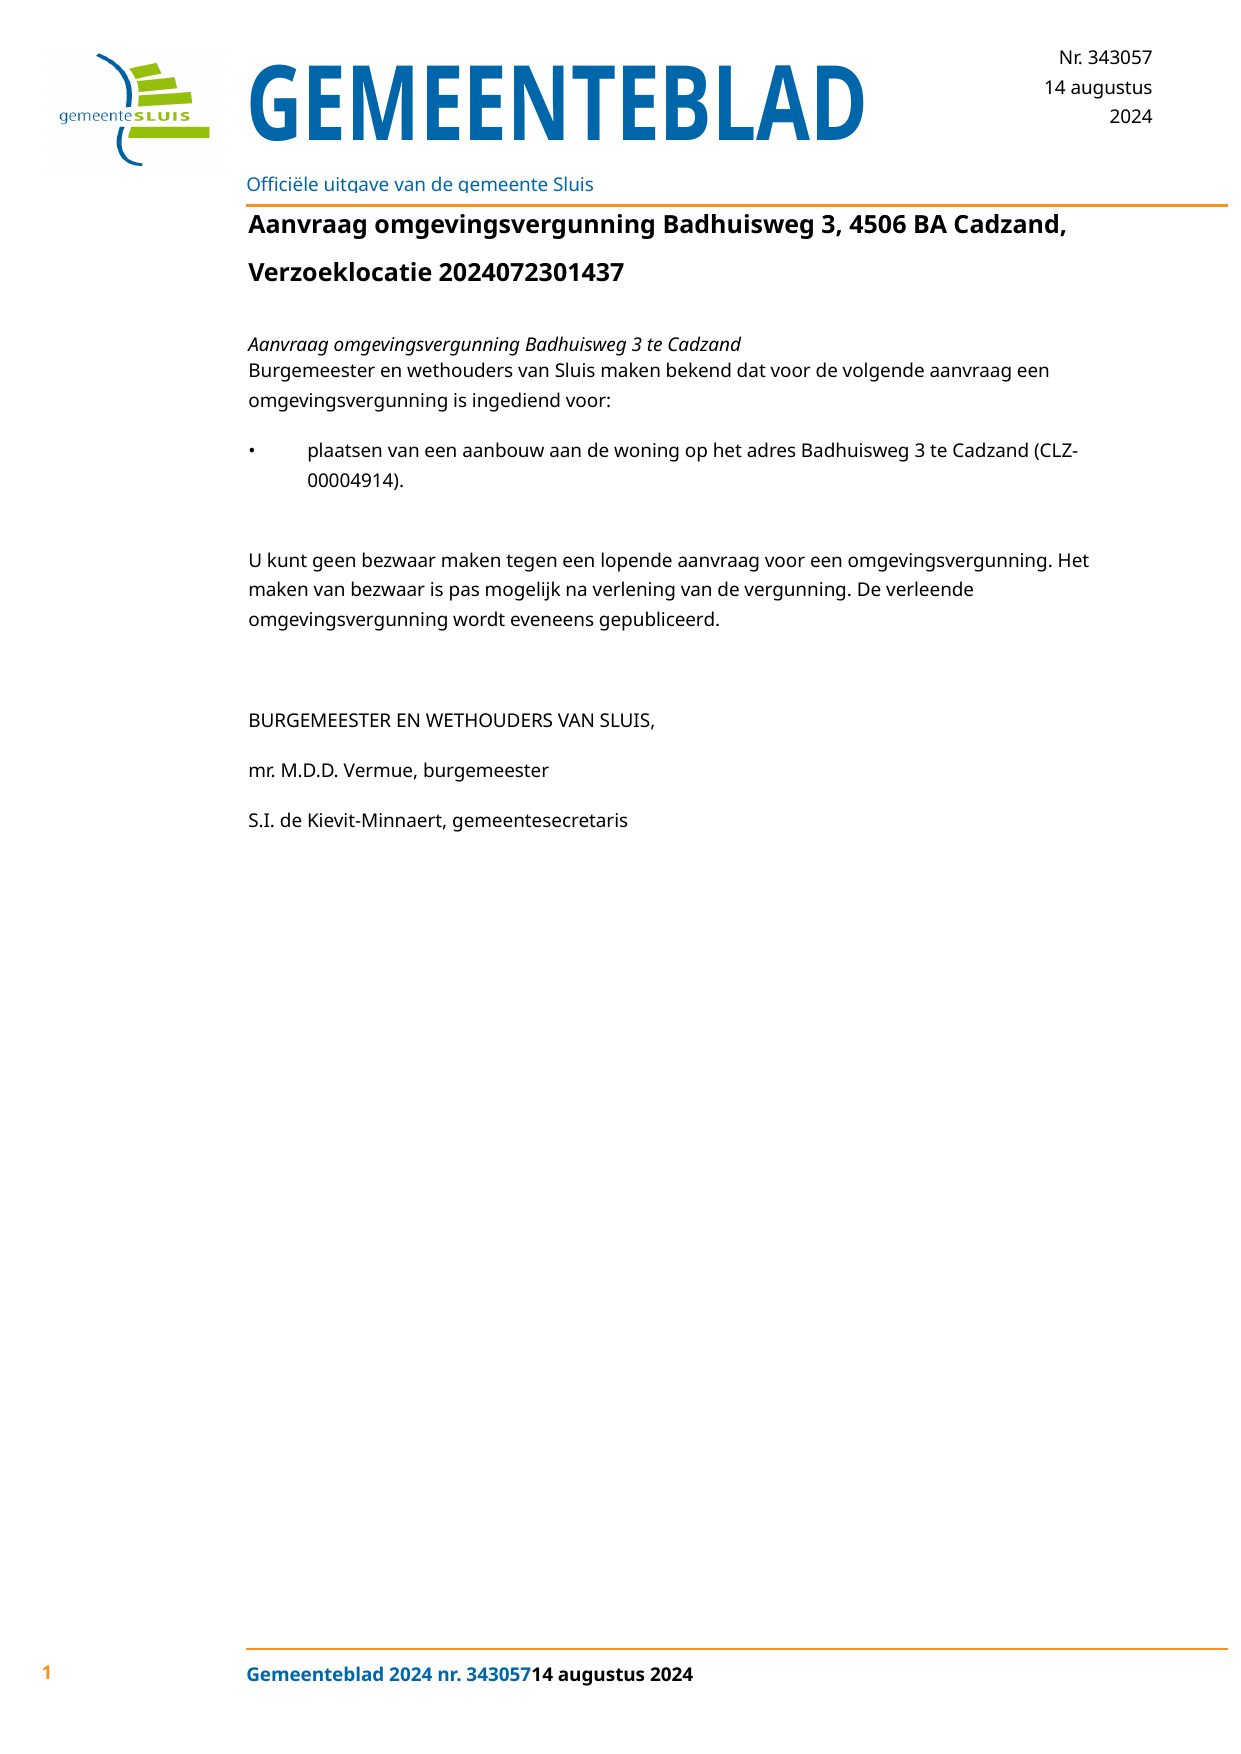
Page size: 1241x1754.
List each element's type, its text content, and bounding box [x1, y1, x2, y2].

text Aanvraag omgevingsvergunning Badhuisweg 3, 4506 BA Cadzand, Verzoeklocatie 2024072301437 [248, 207, 1152, 288]
text S.I. de Kievit-Minnaert, gemeentesecretaris [248, 808, 1152, 833]
text Aanvraag omgevingsvergunning Badhuisweg 3 te Cadzand [248, 331, 1152, 357]
text BURGEMEESTER EN WETHOUDERS VAN SLUIS, [248, 707, 1152, 732]
picture [41, 47, 231, 172]
text U kunt geen bezwaar maken tegen een lopende aanvraag voor een omgevingsvergunning. Het maken van bezwaar is pas mogelijk na verlening van de vergunning. De verleende omgevingsvergunning wordt eveneens gepubliceerd. [248, 547, 1152, 632]
text Burgemeester en wethouders van Sluis maken bekend dat voor de volgende aanvraag een omgevingsvergunning is ingediend voor: [248, 357, 1152, 412]
list plaatsen van een aanbouw aan de woning op het adres Badhuisweg 3 te Cadzand (CLZ-00004914). [248, 437, 1152, 492]
text mr. M.D.D. Vermue, burgemeester [248, 757, 1152, 783]
